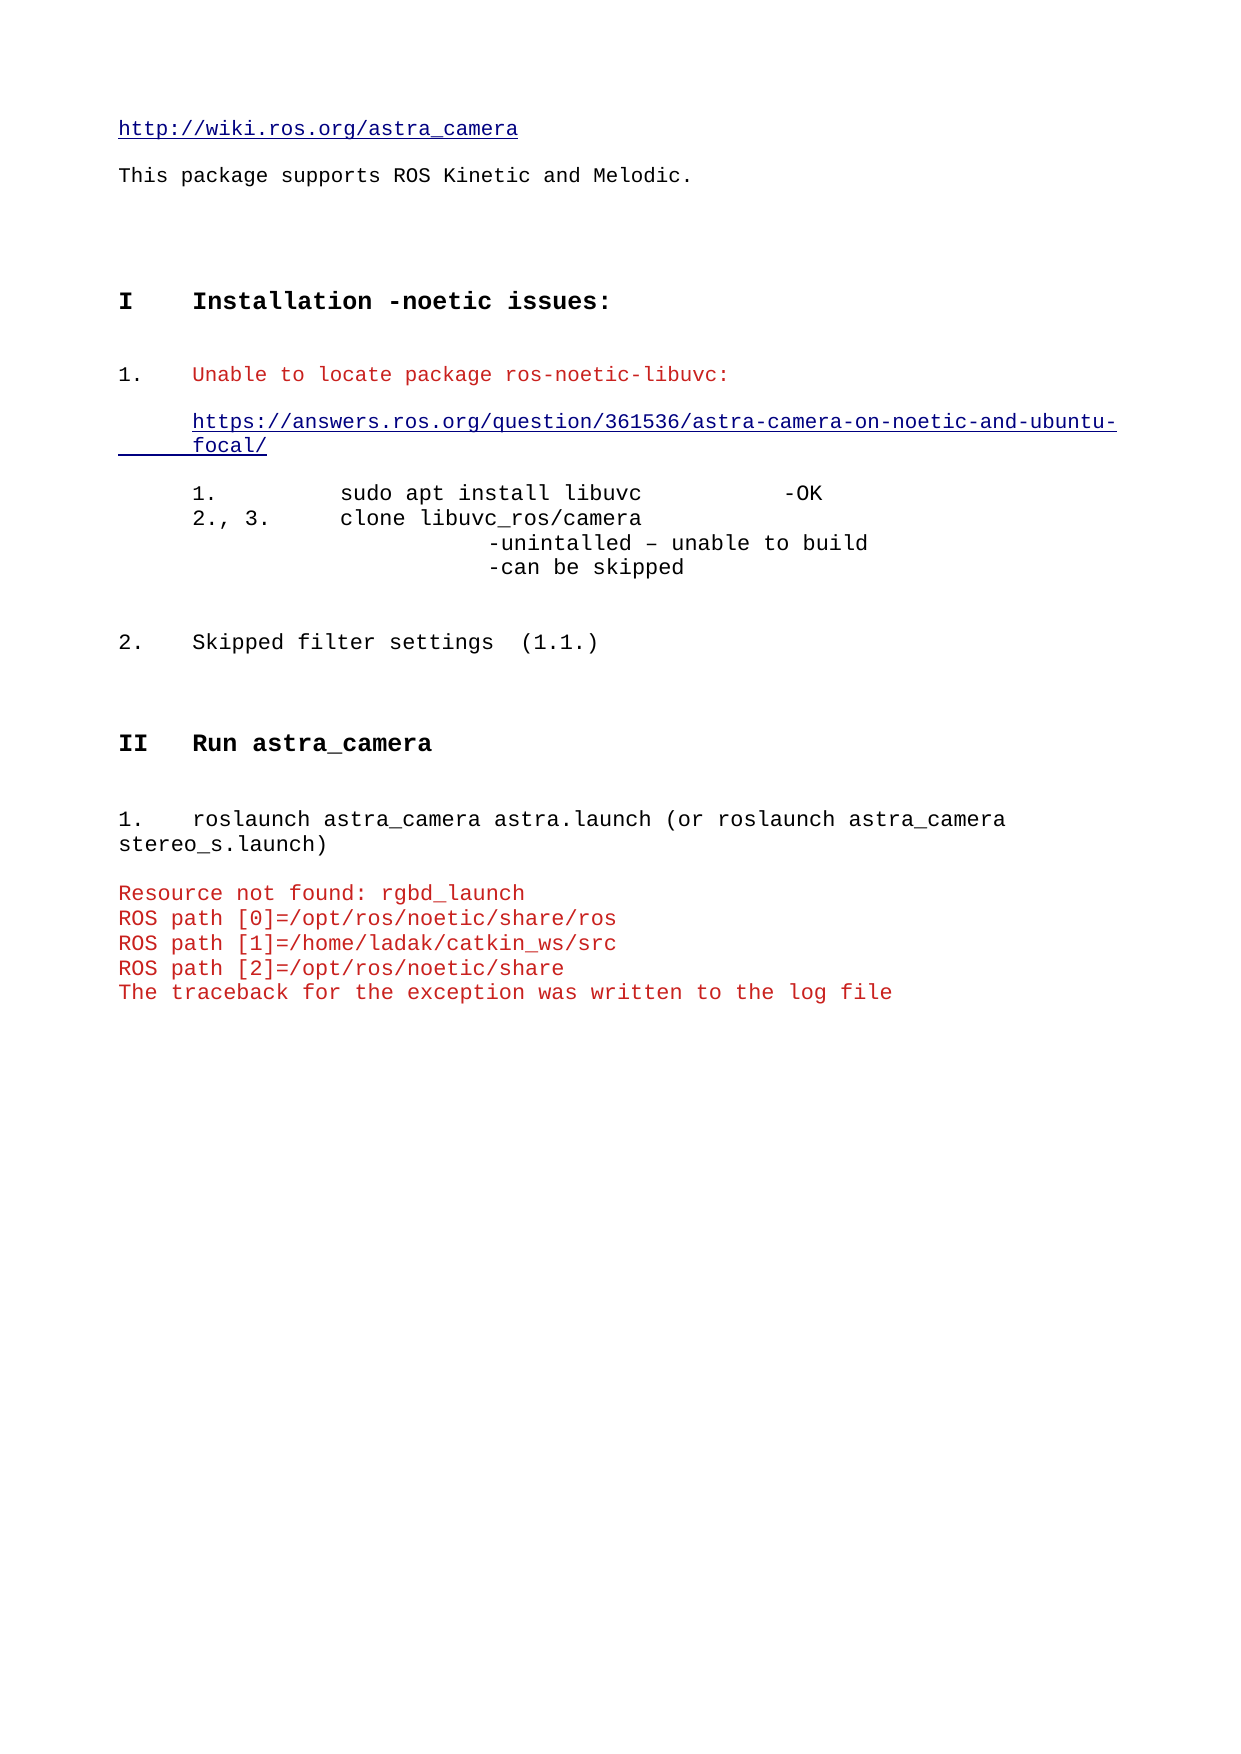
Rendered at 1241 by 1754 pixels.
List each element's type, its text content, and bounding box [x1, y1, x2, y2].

text Resource not found: rgbd_launch [118, 882, 1122, 907]
text ROS path [2]=/opt/ros/noetic/share [118, 957, 1122, 982]
text The traceback for the exception was written to the log file [118, 982, 1122, 1006]
text 1. sudo apt install libuvc -OK [118, 482, 1122, 507]
text 1. roslaunch astra_camera astra.launch (or roslaunch astra_camera stereo_s.launch) [118, 808, 1122, 858]
text -unintalled – unable to build [118, 532, 1122, 557]
text https://answers.ros.org/question/361536/astra-camera-on-noetic-and-ubuntu- focal/ [118, 411, 1122, 458]
text 2. Skipped filter settings (1.1.) [118, 631, 1122, 656]
text 1. Unable to locate package ros-noetic-libuvc: [118, 364, 1122, 388]
text ROS path [0]=/opt/ros/noetic/share/ros [118, 907, 1122, 932]
text http://wiki.ros.org/astra_camera [118, 118, 1122, 142]
text This package supports ROS Kinetic and Melodic. [118, 165, 1122, 189]
text ROS path [1]=/home/ladak/catkin_ws/src [118, 932, 1122, 957]
text II Run astra_camera [118, 730, 1122, 758]
text 2., 3. clone libuvc_ros/camera [118, 507, 1122, 532]
text I Installation -noetic issues: [118, 288, 1122, 317]
text -can be skipped [118, 557, 1122, 606]
